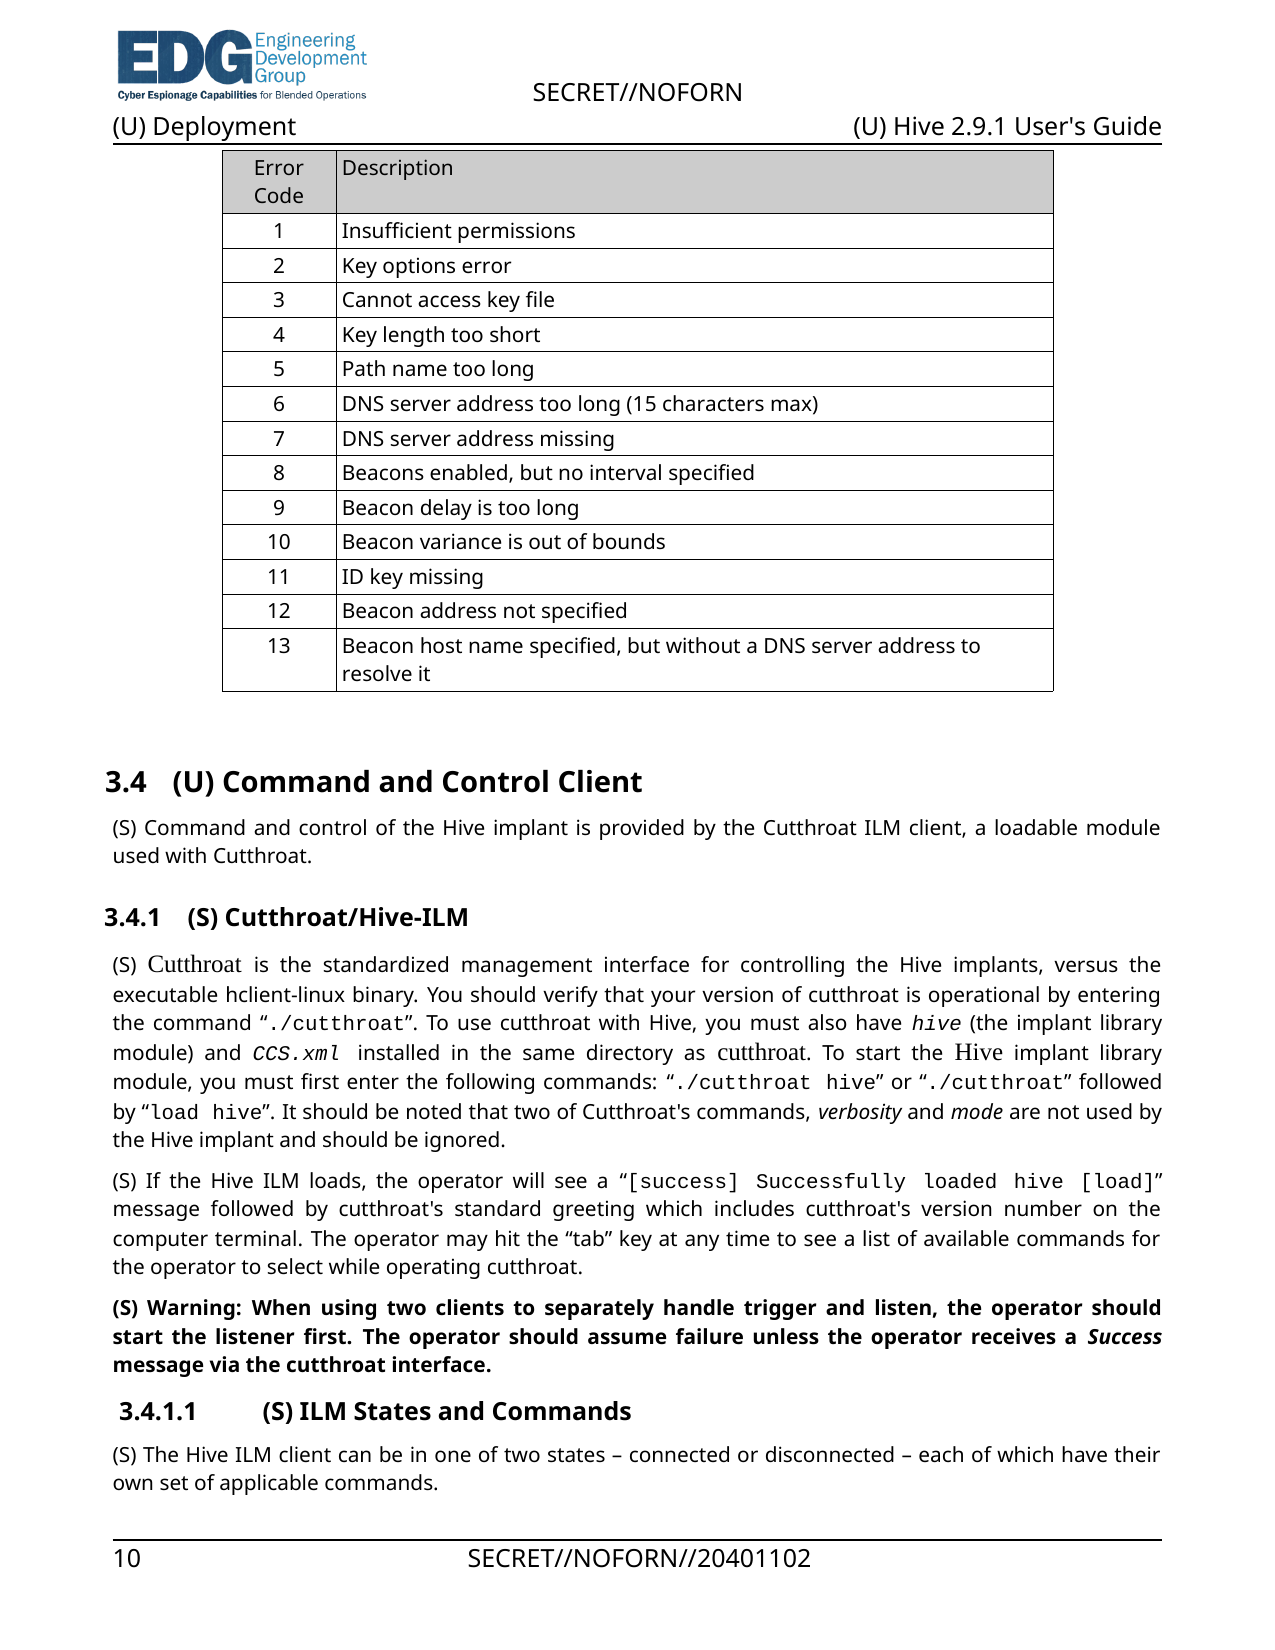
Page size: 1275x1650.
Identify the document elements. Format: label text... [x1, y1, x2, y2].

table_cell 4 [223, 318, 336, 351]
subtitle (U) Command and Control Client [97, 762, 1162, 801]
table_cell 2 [223, 249, 336, 282]
table_cell DNS server address too long (15 characters max) [337, 387, 1053, 421]
table_header Description [337, 151, 1053, 213]
table_cell 11 [223, 560, 336, 593]
table_cell 13 [223, 629, 336, 691]
table_cell Cannot access key file [337, 283, 1053, 317]
table_cell ID key missing [337, 560, 1053, 593]
table_cell Key options error [337, 249, 1053, 282]
table_cell Beacon address not specified [337, 595, 1053, 628]
table_cell 5 [223, 352, 336, 386]
text (S) The Hive ILM client can be in one of two states – connected or disconnected – each of which have their own set of applicable commands. [112, 1440, 1162, 1497]
text (S) Warning: When using two clients to separately handle trigger and listen, the operator should start the listener first. The operator should assume failure unless the operator receives a Success message via the cutthroat interface. [112, 1293, 1162, 1379]
table_header Error Code [223, 151, 336, 213]
table_cell Beacon host name specified, but without a DNS server address to resolve it [337, 629, 1053, 691]
table_cell 12 [223, 595, 336, 628]
subtitle (S) ILM States and Commands [112, 1394, 1162, 1428]
table_cell Path name too long [337, 352, 1053, 386]
picture [112, 27, 370, 104]
table_cell 1 [223, 214, 336, 248]
table_cell Beacon delay is too long [337, 491, 1053, 524]
text (S) Cutthroat is the standardized management interface for controlling the Hive implants, versus the executable hclient-linux binary. You should verify that your version of cutthroat is operational by entering the command “./cutthroat”. To use cutthroat with Hive, you must also have hive (the implant library module) and CCS.xml installed in the same directory as cutthroat. To start the Hive implant library module, you must first enter the following commands: “./cutthroat hive” or “./cutthroat” followed by “load hive”. It should be noted that two of Cutthroat's commands, verbosity and mode are not used by the Hive implant and should be ignored. [112, 949, 1162, 1154]
table_cell Key length too short [337, 318, 1053, 351]
table_cell 7 [223, 422, 336, 455]
text (S) If the Hive ILM loads, the operator will see a “[success] Successfully loaded hive [load]” message followed by cutthroat's standard greeting which includes cutthroat's version number on the computer terminal. The operator may hit the “tab” key at any time to see a list of available commands for the operator to select while operating cutthroat. [112, 1166, 1162, 1281]
table_cell 9 [223, 491, 336, 524]
text (S) Command and control of the Hive implant is provided by the Cutthroat ILM client, a loadable module used with Cutthroat. [112, 813, 1162, 870]
table_cell 8 [223, 456, 336, 490]
table_cell Beacon variance is out of bounds [337, 525, 1053, 559]
table_cell 6 [223, 387, 336, 421]
table_cell Insufficient permissions [337, 214, 1053, 248]
table_cell 10 [223, 525, 336, 559]
table_cell Beacons enabled, but no interval specified [337, 456, 1053, 490]
table_cell 3 [223, 283, 336, 317]
subtitle (S) Cutthroat/Hive-ILM [97, 900, 1162, 934]
table_cell DNS server address missing [337, 422, 1053, 455]
